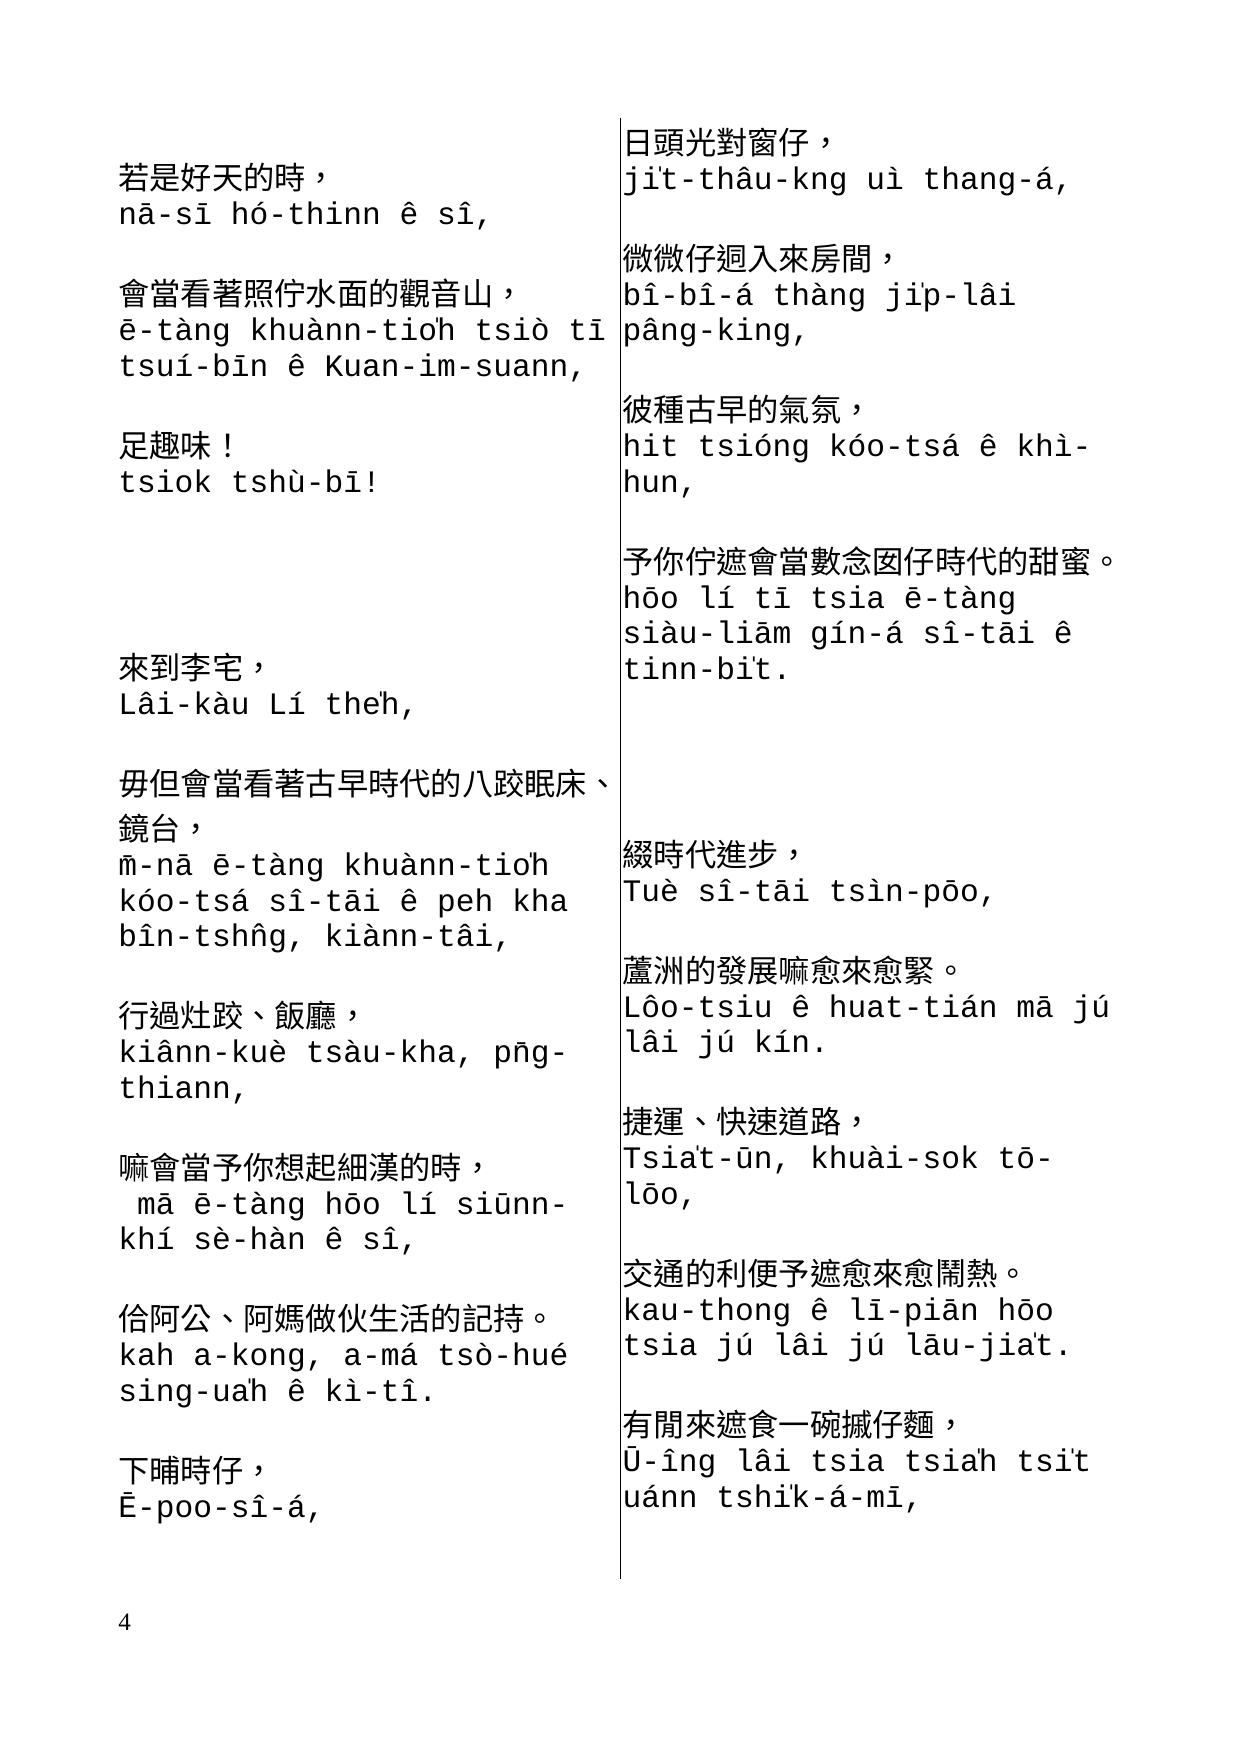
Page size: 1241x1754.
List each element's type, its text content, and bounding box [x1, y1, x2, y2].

text 蘆洲的發展嘛愈來愈緊。 [622, 946, 1122, 991]
text m̄-nā ē-tàng khuànn-tio̍h kóo-tsá sî-tāi ê peh kha bîn-tshn̂g, kiànn-tâi, [118, 850, 618, 956]
text 來到李宅， [118, 643, 618, 688]
text 予你佇遮會當數念囡仔時代的甜蜜。 [622, 537, 1122, 582]
text 行過灶跤、飯廳， [118, 991, 618, 1037]
text Tuè sî-tāi tsìn-pōo, [622, 875, 1122, 911]
text kah a-kong, a-má tsò-hué sing-ua̍h ê kì-tî. [118, 1339, 618, 1410]
text tsiok tshù-bī! [118, 466, 618, 502]
text Ū-îng lâi tsia tsia̍h tsi̍t uánn tshi̍k-á-mī, [622, 1446, 1122, 1517]
text ji̍t-thâu-kng uì thang-á, [622, 163, 1122, 199]
text 會當看著照佇水面的觀音山， [118, 269, 618, 315]
text 微微仔迵入來房間， [622, 234, 1122, 279]
text 綴時代進步， [622, 830, 1122, 875]
text 毋但會當看著古早時代的八跤眠床、鏡台， [118, 759, 618, 850]
text kau-thong ê lī-piān hōo tsia jú lâi jú lāu-jia̍t. [622, 1294, 1122, 1365]
text hit tsióng kóo-tsá ê khì-hun, [622, 431, 1122, 502]
text Lôo-tsiu ê huat-tián mā jú lâi jú kín. [622, 991, 1122, 1062]
text hōo lí tī tsia ē-tàng siàu-liām gín-á sî-tāi ê tinn-bi̍t. [622, 582, 1122, 688]
text bî-bî-á thàng ji̍p-lâi pâng-king, [622, 279, 1122, 350]
text 彼種古早的氣氛， [622, 386, 1122, 431]
text kiânn-kuè tsàu-kha, pn̄g-thiann, [118, 1037, 618, 1107]
text 下晡時仔， [118, 1446, 618, 1491]
text 有閒來遮食一碗摵仔麵， [622, 1401, 1122, 1446]
text Tsia̍t-ūn, khuài-sok tō-lōo, [622, 1143, 1122, 1214]
text mā ē-tàng hōo lí siūnn-khí sè-hàn ê sî, [118, 1188, 618, 1259]
text 嘛會當予你想起細漢的時， [118, 1143, 618, 1188]
text ē-tàng khuànn-tio̍h tsiò tī tsuí-bīn ê Kuan-im-suann, [118, 315, 618, 386]
text 足趣味！ [118, 421, 618, 466]
text 捷運、快速道路， [622, 1098, 1122, 1143]
text 交通的利便予遮愈來愈鬧熱。 [622, 1249, 1122, 1294]
text nā-sī hó-thinn ê sî, [118, 199, 618, 234]
text 日頭光對窗仔， [622, 118, 1122, 163]
text 若是好天的時， [118, 153, 618, 199]
text Ē-poo-sî-á, [118, 1491, 618, 1526]
text Lâi-kàu Lí the̍h, [118, 688, 618, 724]
text 佮阿公、阿媽做伙生活的記持。 [118, 1294, 618, 1339]
